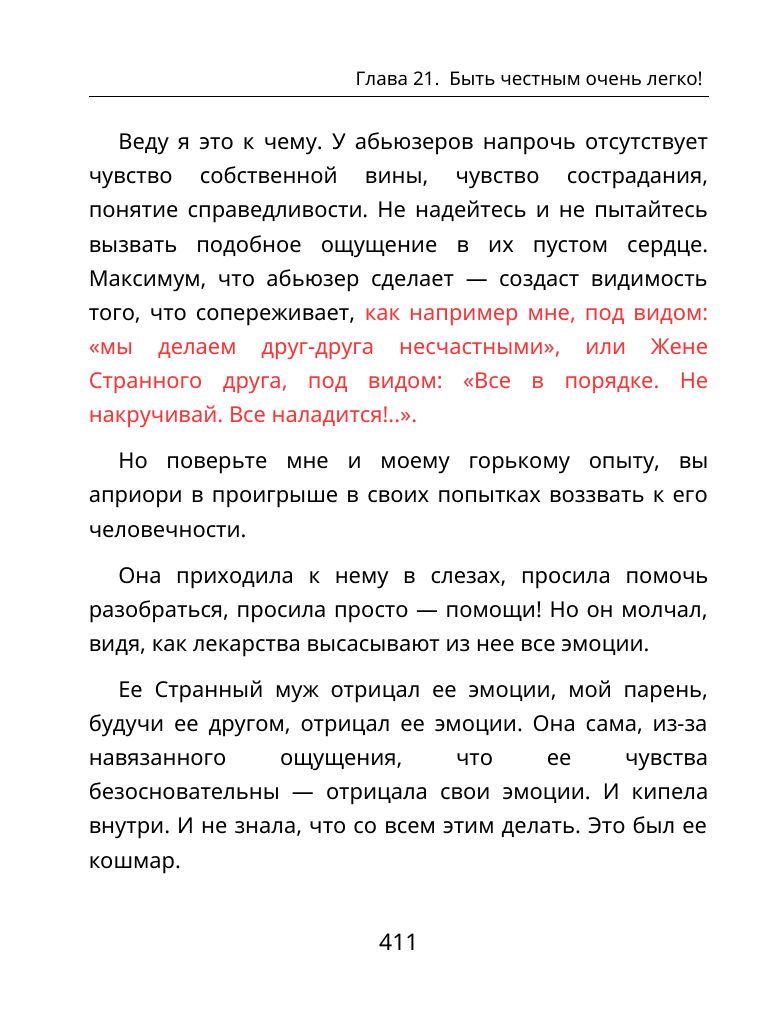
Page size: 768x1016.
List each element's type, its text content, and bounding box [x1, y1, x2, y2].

text Но поверьте мне и моему горькому опыту, вы априори в проигрыше в своих попытках воззвать к его человечности. [88, 445, 709, 543]
text Ее Странный муж отрицал ее эмоции, мой парень, будучи ее другом, отрицал ее эмоции. Она сама, из-за навязанного ощущения, что ее чувства безосновательны — отрицала свои эмоции. И кипела внутри. И не знала, что со всем этим делать. Это был ее кошмар. [88, 674, 709, 874]
text Она приходила к нему в слезах, просила помочь разобраться, просила просто — помощи! Но он молчал, видя, как лекарства высасывают из нее все эмоции. [88, 559, 709, 658]
text Веду я это к чему. У абьюзеров напрочь отсутствует чувство собственной вины, чувство сострадания, понятие справедливости. Не надейтесь и не пытайтесь вызвать подобное ощущение в их пустом сердце. Максимум, что абьюзер сделает — создаст видимость того, что сопереживает, как например мне, под видом: «мы делаем друг-друга несчастными», или Жене Странного друга, под видом: «Все в порядке. Не накручивай. Все наладится!..». [88, 126, 709, 429]
